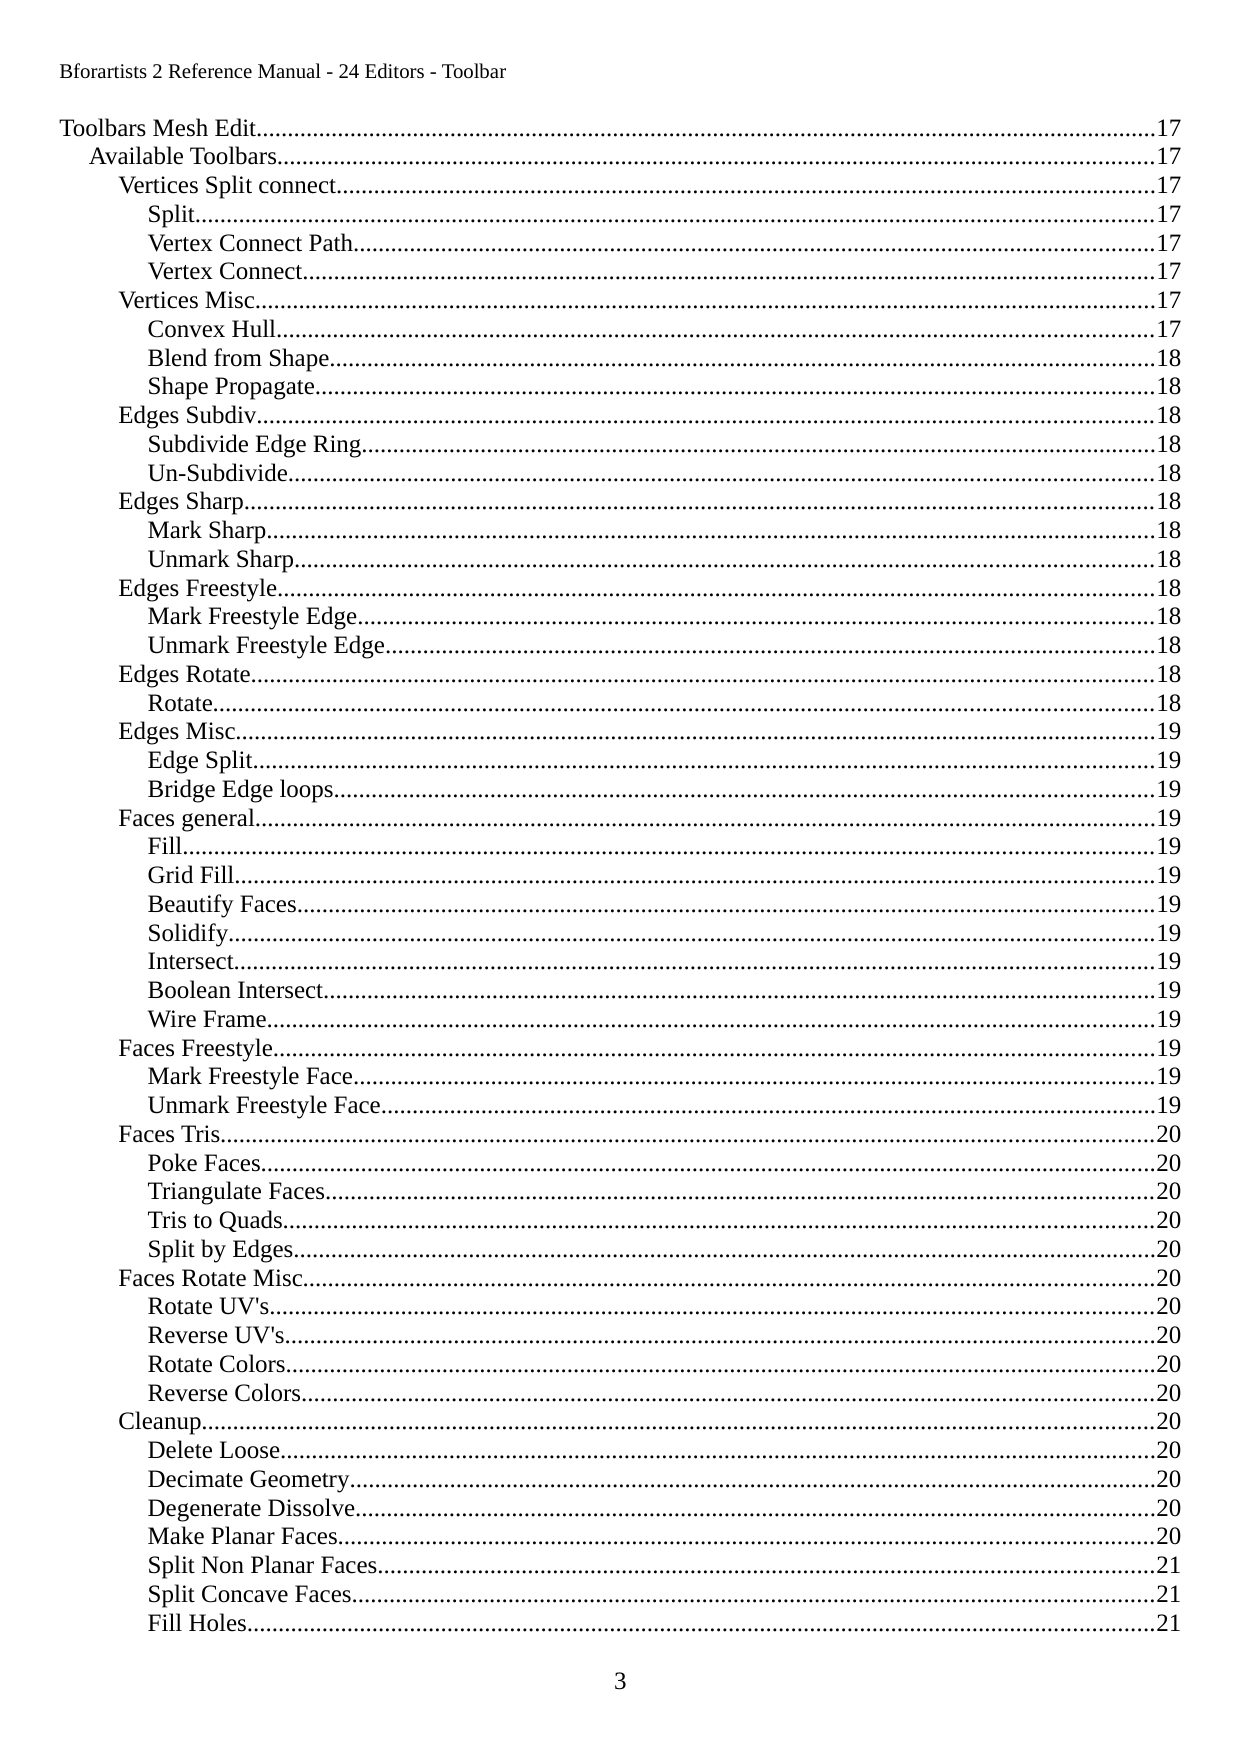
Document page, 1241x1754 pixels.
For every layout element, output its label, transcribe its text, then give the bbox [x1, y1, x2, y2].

text Vertices Misc 17 [118, 285, 1181, 314]
text Delete Loose 20 [147, 1435, 1181, 1464]
text Unmark Freestyle Face 19 [147, 1090, 1181, 1119]
text Solidify 19 [147, 918, 1181, 946]
text Grid Fill 19 [147, 860, 1181, 889]
text Toolbars Mesh Edit 17 [59, 113, 1181, 141]
text Vertices Split connect 17 [118, 170, 1181, 199]
text Mark Sharp 18 [147, 515, 1181, 544]
text Poke Faces 20 [147, 1148, 1181, 1176]
text Fill Holes 21 [147, 1608, 1181, 1636]
text Reverse Colors 20 [147, 1378, 1181, 1406]
text Degenerate Dissolve 20 [147, 1493, 1181, 1521]
text Reverse UV's 20 [147, 1320, 1181, 1349]
text Split Concave Faces 21 [147, 1579, 1181, 1608]
text Edge Split 19 [147, 745, 1181, 774]
text Unmark Freestyle Edge 18 [147, 630, 1181, 659]
text Cleanup 20 [118, 1406, 1181, 1435]
text Mark Freestyle Face 19 [147, 1061, 1181, 1090]
text Split Non Planar Faces 21 [147, 1550, 1181, 1579]
text Make Planar Faces 20 [147, 1521, 1181, 1550]
text Faces Freestyle 19 [118, 1033, 1181, 1061]
text Fill 19 [147, 831, 1181, 860]
text Available Toolbars 17 [88, 141, 1181, 170]
text Un-Subdivide 18 [147, 458, 1181, 486]
text Rotate UV's 20 [147, 1291, 1181, 1320]
text Edges Freestyle 18 [118, 573, 1181, 601]
text Rotate 18 [147, 688, 1181, 716]
text Convex Hull 17 [147, 314, 1181, 343]
text Bridge Edge loops 19 [147, 774, 1181, 803]
text Beautify Faces 19 [147, 889, 1181, 918]
text Mark Freestyle Edge 18 [147, 601, 1181, 630]
text Vertex Connect Path 17 [147, 228, 1181, 256]
text Blend from Shape 18 [147, 343, 1181, 371]
text Shape Propagate 18 [147, 371, 1181, 400]
text Intersect 19 [147, 946, 1181, 975]
text Faces general 19 [118, 803, 1181, 831]
text Decimate Geometry 20 [147, 1464, 1181, 1493]
text Tris to Quads 20 [147, 1205, 1181, 1234]
text Wire Frame 19 [147, 1004, 1181, 1033]
text Edges Rotate 18 [118, 659, 1181, 688]
text Faces Tris 20 [118, 1119, 1181, 1148]
text Vertex Connect 17 [147, 256, 1181, 285]
text Unmark Sharp 18 [147, 544, 1181, 573]
text Split 17 [147, 199, 1181, 228]
text Edges Misc 19 [118, 716, 1181, 745]
text Edges Subdiv 18 [118, 400, 1181, 429]
text Split by Edges 20 [147, 1234, 1181, 1263]
text Subdivide Edge Ring 18 [147, 429, 1181, 458]
text Faces Rotate Misc 20 [118, 1263, 1181, 1291]
text Boolean Intersect 19 [147, 975, 1181, 1004]
text Rotate Colors 20 [147, 1349, 1181, 1378]
text Triangulate Faces 20 [147, 1176, 1181, 1205]
text Edges Sharp 18 [118, 486, 1181, 515]
